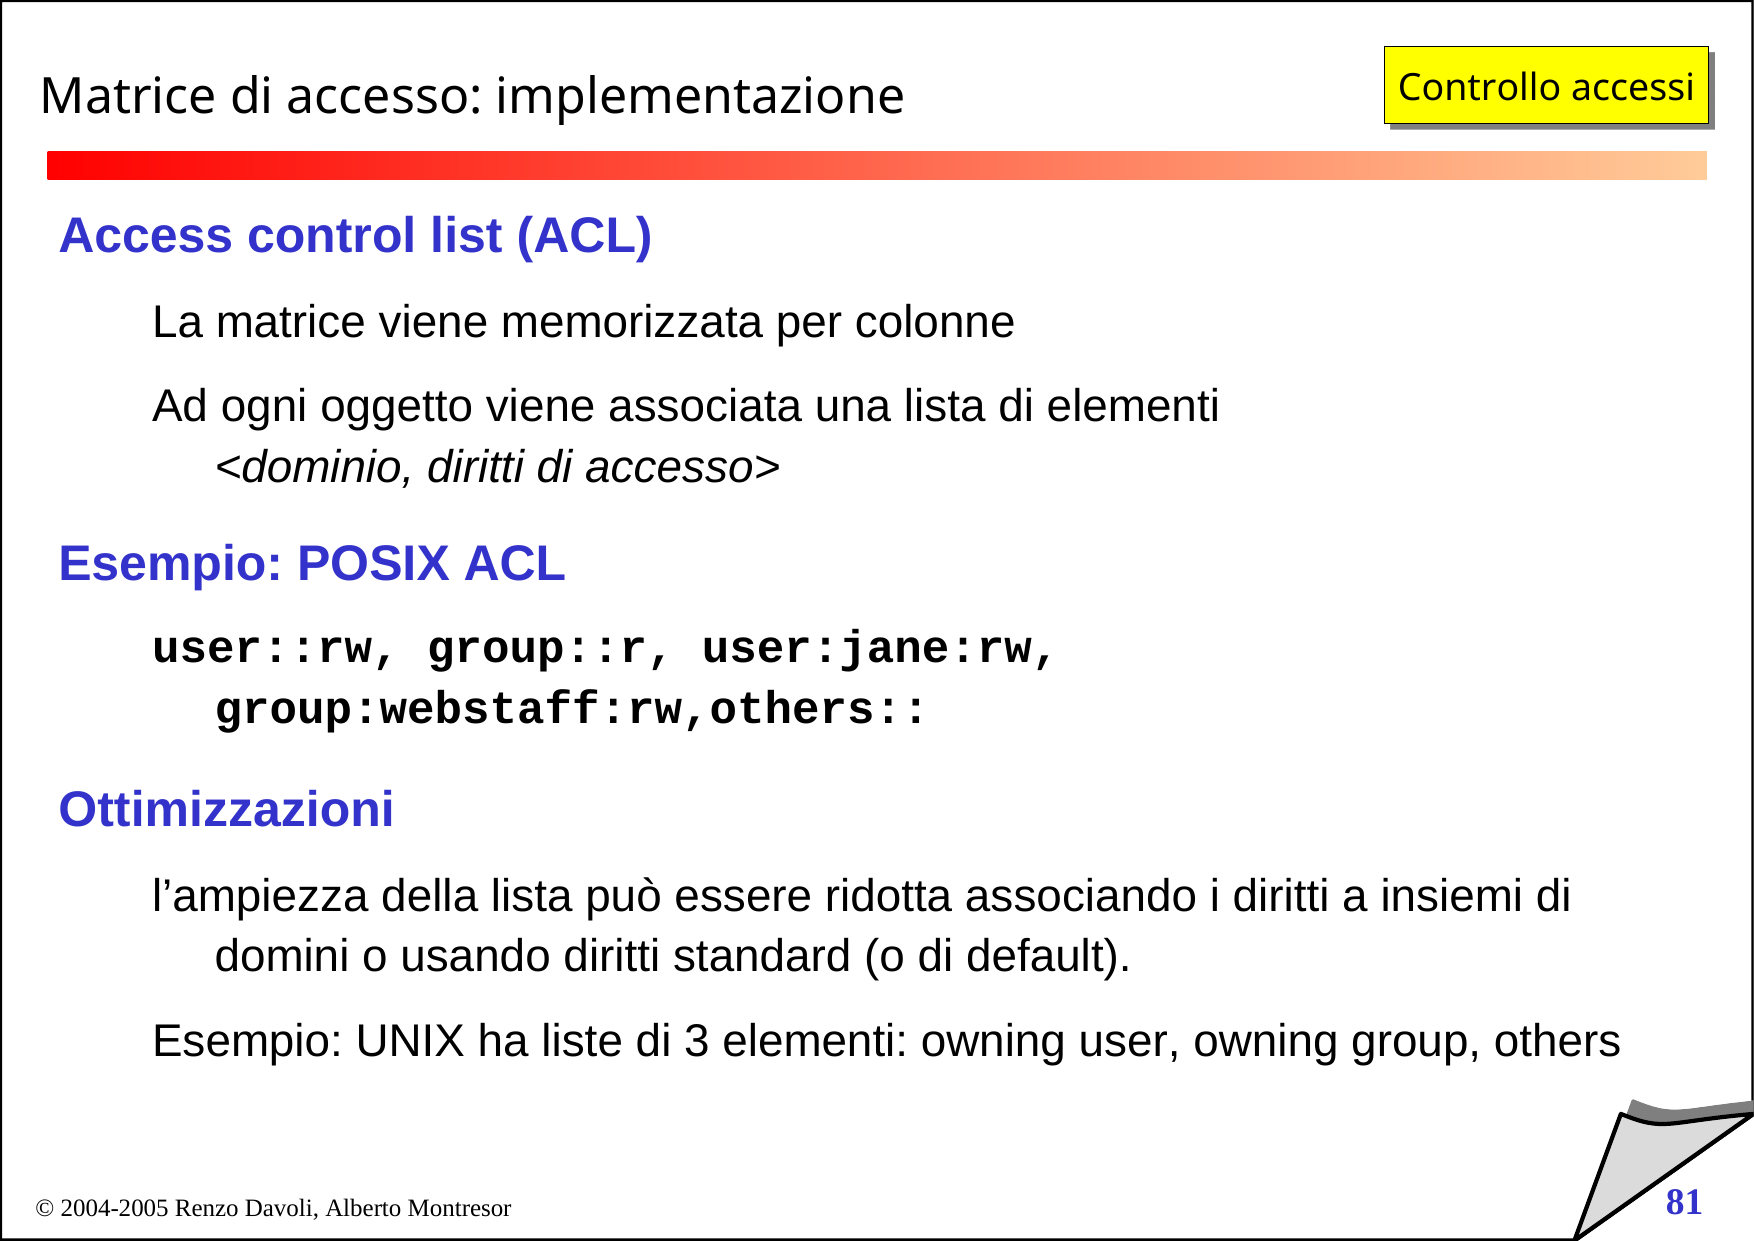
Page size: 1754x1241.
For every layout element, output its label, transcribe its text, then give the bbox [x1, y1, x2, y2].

text_box Controllo accessi [1384, 46, 1709, 124]
title Matrice di accesso: implementazione [40, 49, 1713, 144]
list Access control list (ACL) La matrice viene memorizzata per colonne Ad ogni oggetto viene associata una lista di elementi <dominio, diritti di accesso> Esempio: POSIX ACL user::rw, group::r, user:jane:rw, group:webstaff:rw,others:: Ottimizzazioni l’ampiezza della lista può essere ridotta associando i diritti a insiemi di domini o usando diritti standard (o di default). Esempio: UNIX ha liste di 3 elementi: owning user, owning group, others [58, 206, 1695, 1066]
